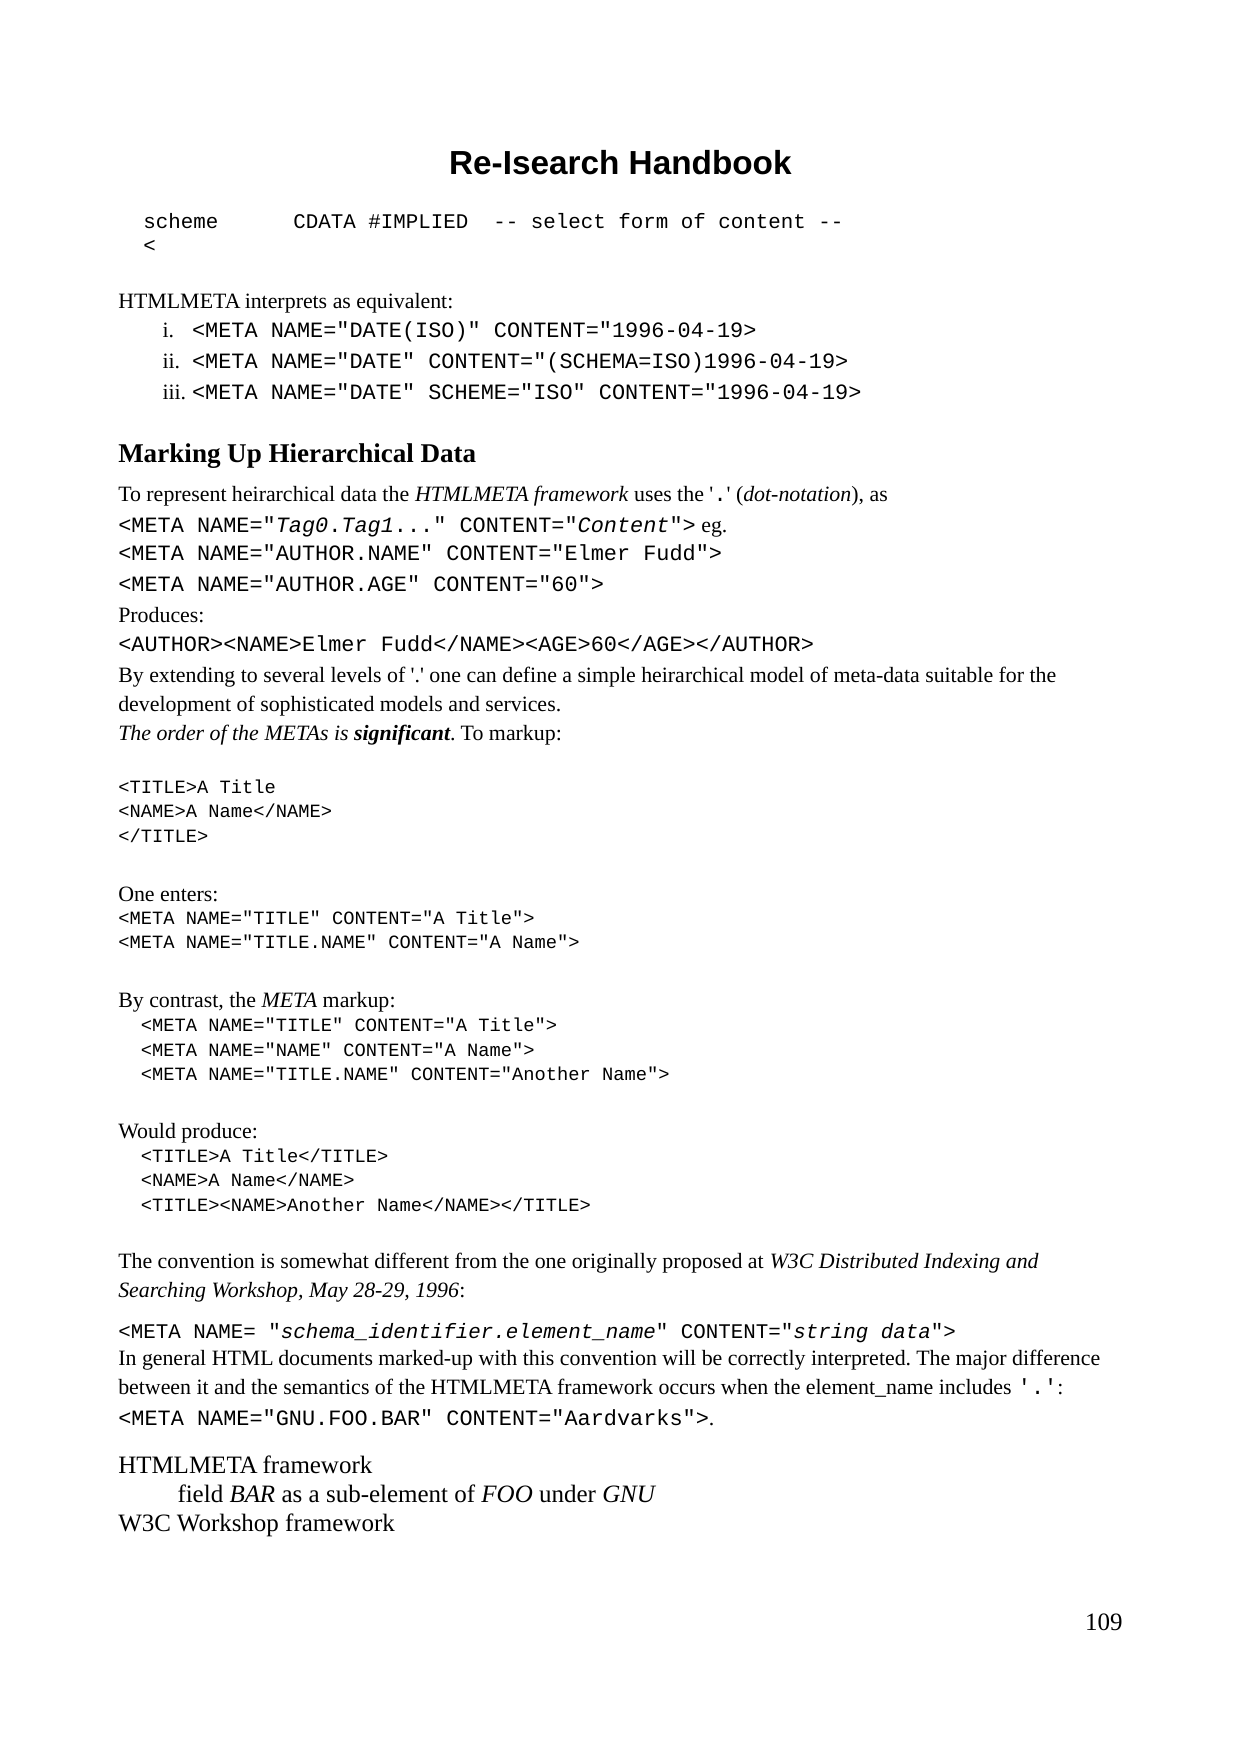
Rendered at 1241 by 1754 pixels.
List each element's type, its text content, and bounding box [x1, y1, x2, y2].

text In general HTML documents marked-up with this convention will be correctly interpreted. The major difference between it and the semantics of the HTMLMETA framework occurs when the element_name includes '.': <META NAME="GNU.FOO.BAR" CONTENT="Aardvarks">. [118, 1345, 1122, 1431]
subtitle HTMLMETA framework [118, 1450, 1122, 1479]
list <META NAME="DATE" SCHEME="ISO" CONTENT="1996-04-19> [162, 379, 1122, 406]
text The convention is somewhat different from the one originally proposed at W3C Distributed Indexing and Searching Workshop, May 28-29, 1996: [118, 1248, 1122, 1302]
text By contrast, the META markup: [118, 987, 1122, 1012]
subtitle W3C Workshop framework [118, 1508, 1122, 1537]
text Would produce: <TITLE>A Title</TITLE> <NAME>A Name</NAME> <TITLE><NAME>Another Name</NAME></TITLE> [118, 1089, 1122, 1217]
text HTMLMETA interprets as equivalent: [118, 288, 1122, 313]
text <META NAME= "schema_identifier.element_name" CONTENT="string data"> [118, 1321, 1122, 1345]
list field BAR as a sub-element of FOO under GNU [177, 1479, 1122, 1508]
text < [118, 235, 1122, 259]
list <META NAME="DATE" CONTENT="(SCHEMA=ISO)1996-04-19> [162, 348, 1122, 375]
text scheme CDATA #IMPLIED -- select form of content -- [118, 212, 1122, 235]
text <TITLE>A Title <NAME>A Name</NAME> </TITLE> [118, 778, 1122, 877]
text <META NAME="NAME" CONTENT="A Name"> <META NAME="TITLE.NAME" CONTENT="Another Name"> [118, 1041, 1122, 1086]
subtitle Marking Up Hierarchical Data [118, 438, 1122, 469]
text The order of the METAs is significant. To markup: [118, 720, 1122, 774]
text Produces: <AUTHOR><NAME>Elmer Fudd</NAME><AGE>60</AGE></AUTHOR> [118, 602, 1122, 658]
list <META NAME="DATE(ISO)" CONTENT="1996-04-19> [162, 317, 1122, 344]
text By extending to several levels of '.' one can define a simple heirarchical model of meta-data suitable for the development of sophisticated models and services. [118, 662, 1122, 716]
text <META NAME="TITLE" CONTENT="A Title"> [118, 1016, 1122, 1037]
text One enters: <META NAME="TITLE" CONTENT="A Title"> <META NAME="TITLE.NAME" CONTENT="A Name"> [118, 881, 1122, 983]
text To represent heirarchical data the HTMLMETA framework uses the '.' (dot-notation), as <META NAME="Tag0.Tag1..." CONTENT="Content"> eg. <META NAME="AUTHOR.NAME" CONTENT="Elmer Fudd"> <META NAME="AUTHOR.AGE" CONTENT="60"> [118, 481, 1122, 598]
